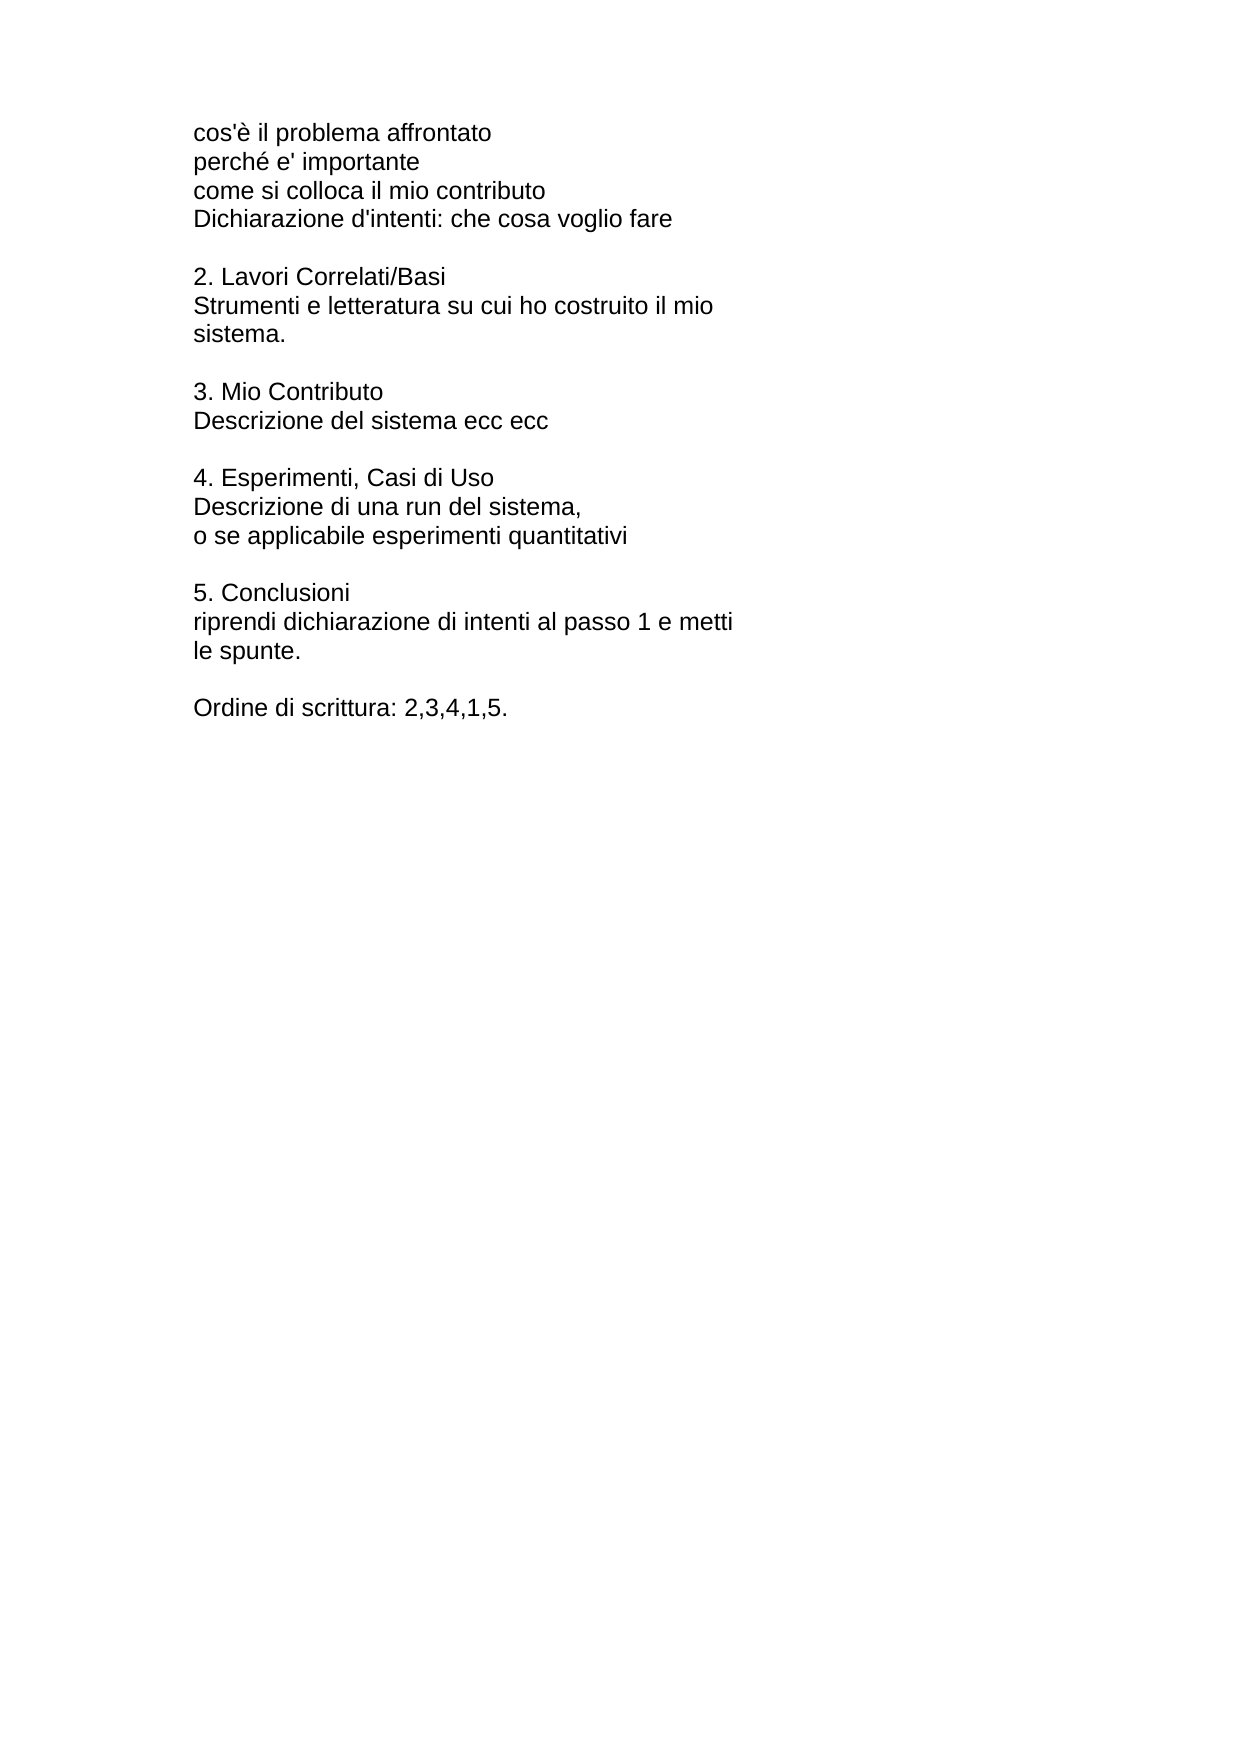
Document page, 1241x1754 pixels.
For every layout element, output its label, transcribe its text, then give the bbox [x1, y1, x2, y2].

list cos'è il problema affrontato perché e' importante come si colloca il mio contributo Dichiarazione d'intenti: che cosa voglio fare 2. Lavori Correlati/Basi Strumenti e letteratura su cui ho costruito il mio sistema. 3. Mio Contributo Descrizione del sistema ecc ecc 4. Esperimenti, Casi di Uso Descrizione di una run del sistema, o se applicabile esperimenti quantitativi 5. Conclusioni riprendi dichiarazione di intenti al passo 1 e metti le spunte. Ordine di scrittura: 2,3,4,1,5. [156, 118, 1122, 751]
